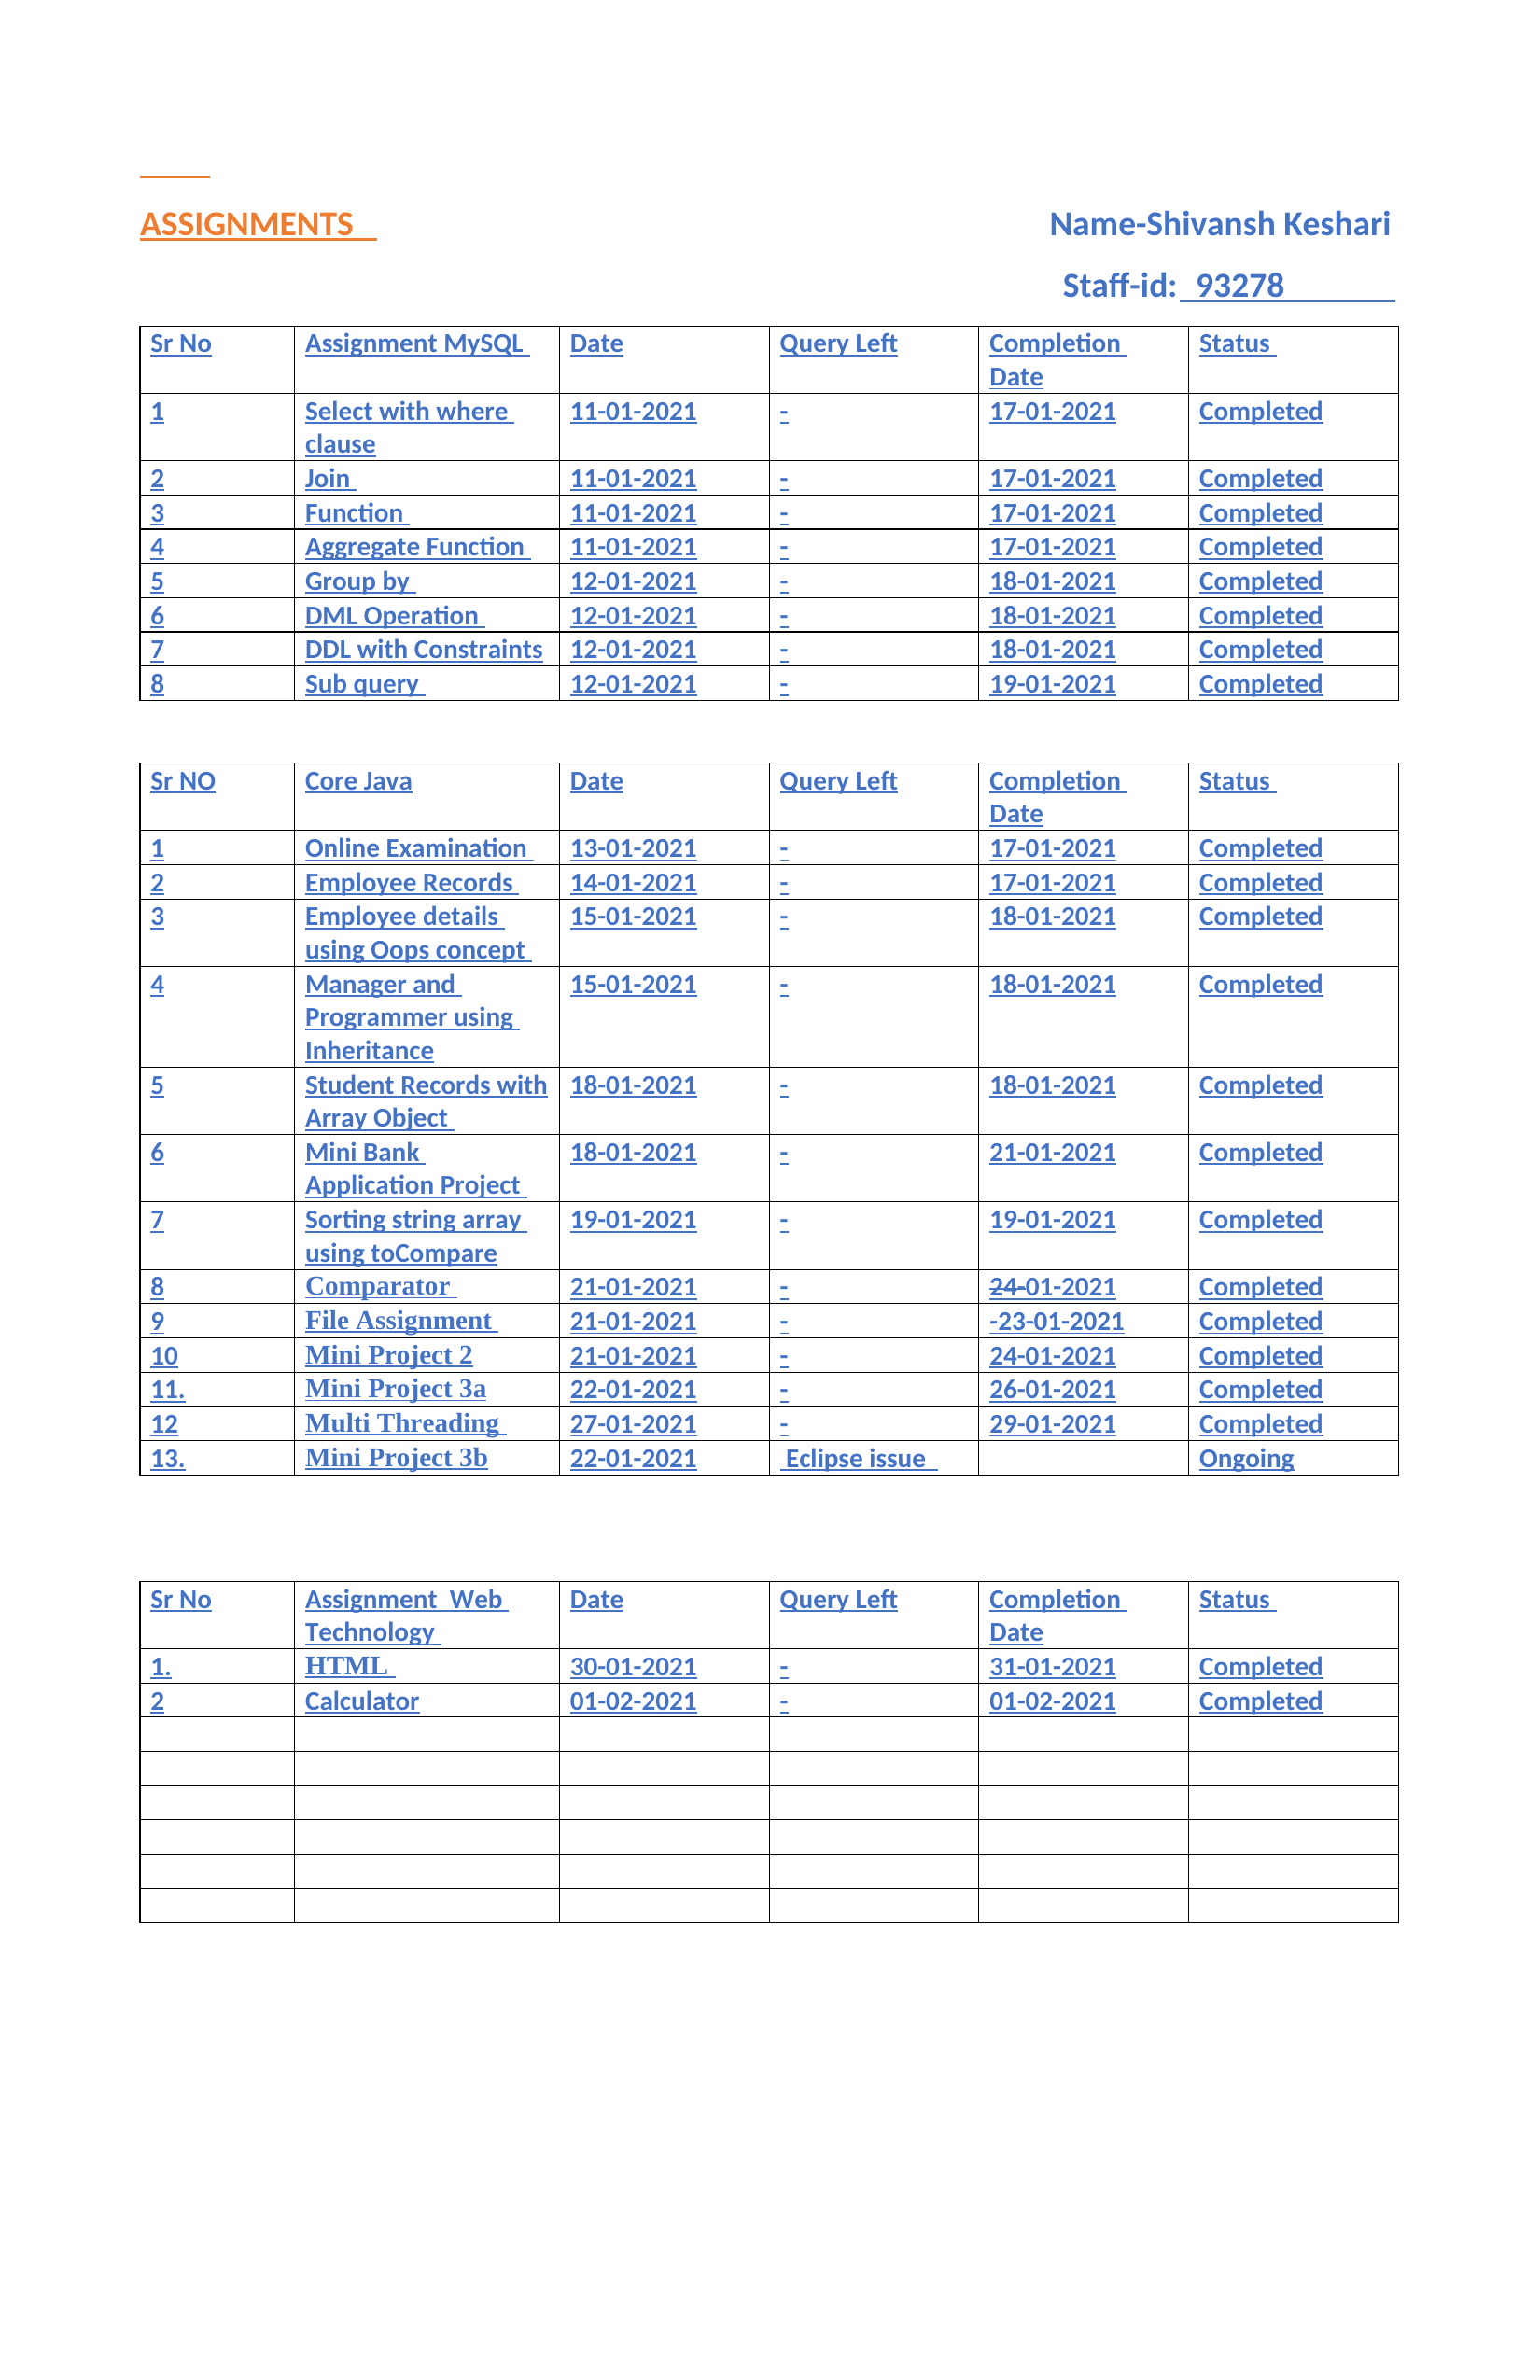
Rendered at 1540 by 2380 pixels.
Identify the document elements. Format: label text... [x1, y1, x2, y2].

table_header Query Left [770, 1582, 978, 1648]
table_cell Completed [1189, 1304, 1398, 1337]
table_header Status [1189, 327, 1398, 393]
table_cell 11-01-2021 [560, 496, 769, 528]
table_cell 18-01-2021 [979, 633, 1188, 665]
table_cell [979, 1889, 1188, 1922]
table_cell 5 [141, 564, 294, 597]
table_cell 17-01-2021 [979, 461, 1188, 495]
table_cell Mini Project 3b [295, 1441, 559, 1474]
table_cell 18-01-2021 [979, 900, 1188, 966]
table_cell Ongoing [1189, 1441, 1398, 1474]
table_cell [295, 1786, 559, 1819]
table_cell 5 [141, 1068, 294, 1134]
table_cell - [770, 598, 978, 631]
table_cell 2 [141, 461, 294, 495]
table_cell Completed [1189, 1068, 1398, 1134]
table_cell 27-01-2021 [560, 1407, 769, 1440]
table_cell Completed [1189, 633, 1398, 665]
table_cell Sorting string array using toCompare [295, 1202, 559, 1268]
table_cell [770, 1855, 978, 1888]
table_cell 17-01-2021 [979, 865, 1188, 898]
table_cell 9 [141, 1304, 294, 1337]
table_header Date [560, 1582, 769, 1648]
table_cell 17-01-2021 [979, 831, 1188, 864]
table_cell - [770, 1407, 978, 1440]
table_cell Function [295, 496, 559, 528]
table_cell Manager and Programmer using Inheritance [295, 967, 559, 1067]
table_cell 18-01-2021 [560, 1068, 769, 1134]
table_cell Completed [1189, 666, 1398, 700]
table_cell Join [295, 461, 559, 495]
table_cell - [770, 1135, 978, 1201]
table_cell - [770, 633, 978, 665]
table_cell [141, 1889, 294, 1922]
table_cell 17-01-2021 [979, 496, 1188, 528]
table_cell 3 [141, 900, 294, 966]
table_cell Group by [295, 564, 559, 597]
table_cell 11. [141, 1373, 294, 1406]
table_header Completion Date [979, 763, 1188, 830]
table_cell 19-01-2021 [979, 1202, 1188, 1268]
table_cell Online Examination [295, 831, 559, 864]
table_cell Completed [1189, 967, 1398, 1067]
table_cell Multi Threading [295, 1407, 559, 1440]
table_cell - [770, 1373, 978, 1406]
table_cell Calculator [295, 1684, 559, 1716]
table_header Status [1189, 1582, 1398, 1648]
table_cell 22-01-2021 [560, 1373, 769, 1406]
table_header Query Left [770, 763, 978, 830]
table_cell Completed [1189, 530, 1398, 563]
table_cell 4 [141, 530, 294, 563]
table_cell 21-01-2021 [979, 1135, 1188, 1201]
table_cell DML Operation [295, 598, 559, 631]
table_cell [979, 1717, 1188, 1751]
table_cell - [770, 496, 978, 528]
table_cell 13-01-2021 [560, 831, 769, 864]
table_cell [295, 1752, 559, 1785]
table_cell 17-01-2021 [979, 394, 1188, 460]
table_cell 1 [141, 831, 294, 864]
table_cell Completed [1189, 1338, 1398, 1371]
table_cell - [770, 967, 978, 1067]
table_cell - [770, 1304, 978, 1337]
table_cell Eclipse issue [770, 1441, 978, 1474]
table_cell [770, 1717, 978, 1751]
table_cell Completed [1189, 496, 1398, 528]
table_cell 1 [141, 394, 294, 460]
table_cell [560, 1752, 769, 1785]
table_cell [295, 1855, 559, 1888]
table_cell 6 [141, 1135, 294, 1201]
table_cell Completed [1189, 900, 1398, 966]
table_header Sr No [141, 1582, 294, 1648]
table_cell Completed [1189, 598, 1398, 631]
table_cell [1189, 1820, 1398, 1854]
table_cell 2 [141, 865, 294, 898]
table_cell - [770, 666, 978, 700]
table_cell 19-01-2021 [560, 1202, 769, 1268]
table_header Status [1189, 763, 1398, 830]
table_cell [295, 1889, 559, 1922]
table_cell [979, 1441, 1188, 1474]
table_cell [770, 1786, 978, 1819]
table_cell 21-01-2021 [560, 1304, 769, 1337]
table_cell - [770, 1068, 978, 1134]
table_cell [295, 1820, 559, 1854]
table_header Date [560, 327, 769, 393]
table_cell [1189, 1717, 1398, 1751]
table_cell Mini Project 3a [295, 1373, 559, 1406]
table_cell 18-01-2021 [979, 564, 1188, 597]
table_cell 21-01-2021 [560, 1338, 769, 1371]
table_cell 21-01-2021 [560, 1270, 769, 1303]
table_cell Mini Project 2 [295, 1338, 559, 1371]
table_cell 2 [141, 1684, 294, 1716]
table_cell [560, 1889, 769, 1922]
table_cell 13. [141, 1441, 294, 1474]
table_header Sr No [141, 327, 294, 393]
table_cell 18-01-2021 [560, 1135, 769, 1201]
table_cell [560, 1820, 769, 1854]
table_cell DDL with Constraints [295, 633, 559, 665]
table_cell Completed [1189, 1373, 1398, 1406]
table_cell 17-01-2021 [979, 530, 1188, 563]
table_cell [979, 1752, 1188, 1785]
table_cell - [770, 1270, 978, 1303]
table_cell 8 [141, 1270, 294, 1303]
table_cell [560, 1786, 769, 1819]
table_cell [979, 1786, 1188, 1819]
table_cell [979, 1855, 1188, 1888]
table_cell Completed [1189, 394, 1398, 460]
table_cell 30-01-2021 [560, 1649, 769, 1683]
table_cell Employee details using Oops concept [295, 900, 559, 966]
table_cell - [770, 1338, 978, 1371]
table_cell 18-01-2021 [979, 1068, 1188, 1134]
table_cell 24-01-2021 [979, 1270, 1188, 1303]
table_cell 22-01-2021 [560, 1441, 769, 1474]
table_cell 3 [141, 496, 294, 528]
table_cell 6 [141, 598, 294, 631]
table_cell [560, 1855, 769, 1888]
table_header Completion Date [979, 1582, 1188, 1648]
table_cell Completed [1189, 1649, 1398, 1683]
table_cell [141, 1752, 294, 1785]
table_cell 15-01-2021 [560, 967, 769, 1067]
table_cell - [770, 564, 978, 597]
table_cell 7 [141, 633, 294, 665]
table_cell [770, 1752, 978, 1785]
text ASSIGNMENTS Name-Shivansh Keshari [140, 202, 1400, 245]
table_cell -23-01-2021 [979, 1304, 1188, 1337]
table_cell 11-01-2021 [560, 530, 769, 563]
table_cell - [770, 900, 978, 966]
table_cell 11-01-2021 [560, 394, 769, 460]
table_cell [141, 1717, 294, 1751]
table_cell 26-01-2021 [979, 1373, 1188, 1406]
table_cell [141, 1786, 294, 1819]
table_header Core Java [295, 763, 559, 830]
table_cell [770, 1820, 978, 1854]
table_cell [560, 1717, 769, 1751]
table_cell 31-01-2021 [979, 1649, 1188, 1683]
text Staff-id: 93278 [140, 263, 1400, 306]
table_cell Employee Records [295, 865, 559, 898]
table_cell [141, 1820, 294, 1854]
table_cell File Assignment [295, 1304, 559, 1337]
table_cell Completed [1189, 1135, 1398, 1201]
table_cell Sub query [295, 666, 559, 700]
table_header Assignment MySQL [295, 327, 559, 393]
table_cell 14-01-2021 [560, 865, 769, 898]
table_cell - [770, 530, 978, 563]
table_cell Completed [1189, 1684, 1398, 1716]
table_header Assignment Web Technology [295, 1582, 559, 1648]
table_cell 01-02-2021 [560, 1684, 769, 1716]
table_cell [1189, 1855, 1398, 1888]
table_cell Completed [1189, 1202, 1398, 1268]
table_cell 24-01-2021 [979, 1338, 1188, 1371]
table_cell 01-02-2021 [979, 1684, 1188, 1716]
table_cell Select with where clause [295, 394, 559, 460]
table_cell 19-01-2021 [979, 666, 1188, 700]
table_cell 10 [141, 1338, 294, 1371]
table_cell 11-01-2021 [560, 461, 769, 495]
table_cell - [770, 1202, 978, 1268]
table_cell 18-01-2021 [979, 967, 1188, 1067]
table_header Date [560, 763, 769, 830]
table_header Sr NO [141, 763, 294, 830]
table_cell - [770, 831, 978, 864]
table_cell Completed [1189, 1407, 1398, 1440]
table_cell 29-01-2021 [979, 1407, 1188, 1440]
table_cell Mini Bank Application Project [295, 1135, 559, 1201]
table_cell Completed [1189, 865, 1398, 898]
table_cell Completed [1189, 564, 1398, 597]
table_cell 7 [141, 1202, 294, 1268]
table_cell Student Records with Array Object [295, 1068, 559, 1134]
table_cell [1189, 1752, 1398, 1785]
table_cell HTML [295, 1649, 559, 1683]
table_cell 12-01-2021 [560, 666, 769, 700]
table_cell 12-01-2021 [560, 633, 769, 665]
table_cell 12 [141, 1407, 294, 1440]
table_header Query Left [770, 327, 978, 393]
table_cell Completed [1189, 461, 1398, 495]
table_cell [770, 1889, 978, 1922]
table_cell 12-01-2021 [560, 564, 769, 597]
table_cell Aggregate Function [295, 530, 559, 563]
table_cell Completed [1189, 1270, 1398, 1303]
table_header Completion Date [979, 327, 1188, 393]
table_cell [141, 1855, 294, 1888]
table_cell - [770, 865, 978, 898]
table_cell 15-01-2021 [560, 900, 769, 966]
table_cell [1189, 1786, 1398, 1819]
table_cell [295, 1717, 559, 1751]
table_cell - [770, 394, 978, 460]
table_cell - [770, 1649, 978, 1683]
table_cell 4 [141, 967, 294, 1067]
table_cell 8 [141, 666, 294, 700]
table_cell 12-01-2021 [560, 598, 769, 631]
table_cell - [770, 1684, 978, 1716]
table_cell [1189, 1889, 1398, 1922]
table_cell 1. [141, 1649, 294, 1683]
table_cell Completed [1189, 831, 1398, 864]
table_cell Comparator [295, 1270, 559, 1303]
table_cell - [770, 461, 978, 495]
table_cell [979, 1820, 1188, 1854]
table_cell 18-01-2021 [979, 598, 1188, 631]
